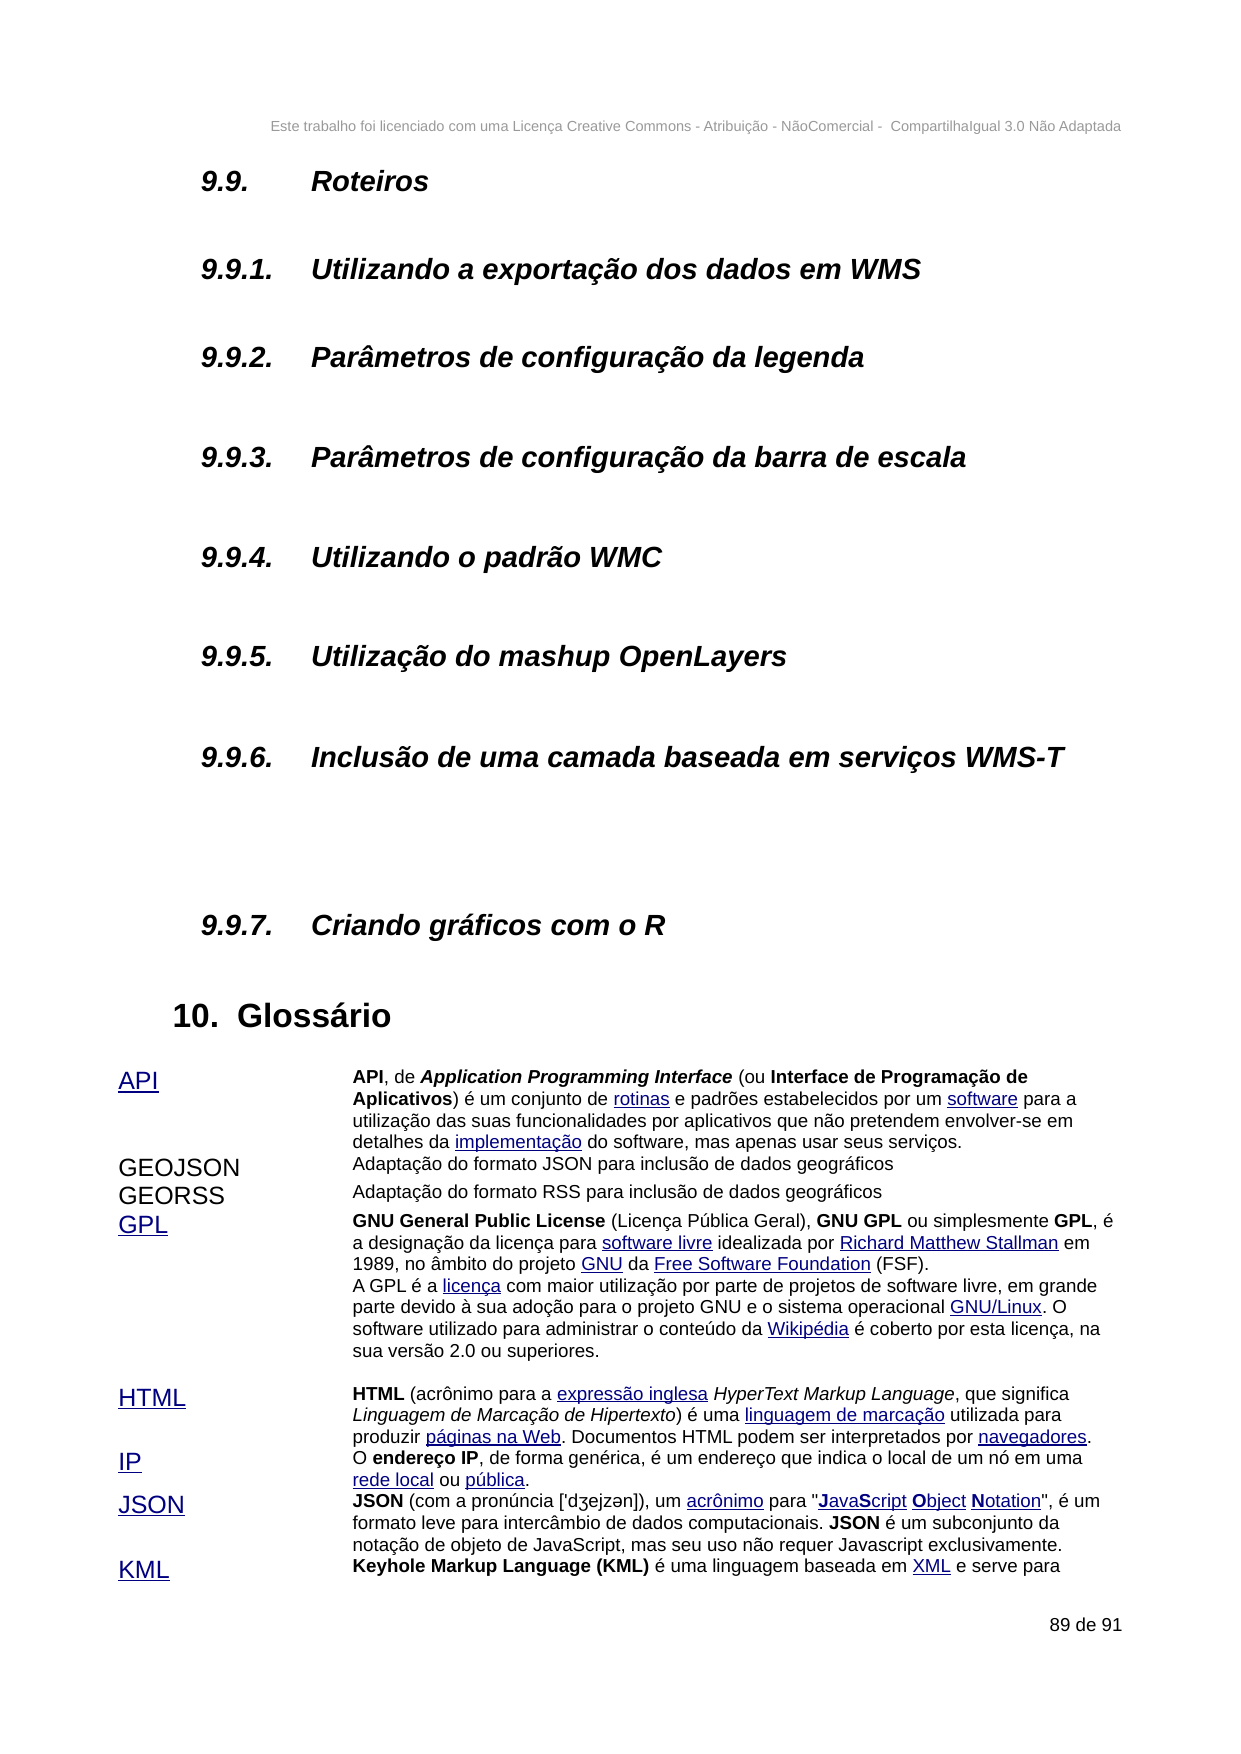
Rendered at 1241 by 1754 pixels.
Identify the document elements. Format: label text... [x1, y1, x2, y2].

table_cell JSON (com a pronúncia ['dʒejzən]), um acrônimo para "JavaScript Object Notation", é um formato leve para intercâmbio de dados computacionais. JSON é um subconjunto da notação de objeto de JavaScript, mas seu uso não requer Javascript exclusivamente. [353, 1490, 1123, 1555]
table_cell HTML (acrônimo para a expressão inglesa HyperText Markup Language, que significa Linguagem de Marcação de Hipertexto) é uma linguagem de marcação utilizada para produzir páginas na Web. Documentos HTML podem ser interpretados por navegadores. [353, 1383, 1123, 1447]
table_cell Adaptação do formato JSON para inclusão de dados geográficos [353, 1153, 1123, 1181]
table_cell HTML [118, 1383, 352, 1447]
subtitle Utilizando o padrão WMC [163, 539, 1122, 573]
table_cell IP [118, 1447, 352, 1490]
table_cell JSON [118, 1490, 352, 1555]
subtitle Inclusão de uma camada baseada em serviços WMS-T [163, 739, 1122, 773]
subtitle Roteiros [163, 164, 1077, 198]
table_header API [118, 1066, 352, 1152]
table_cell Adaptação do formato RSS para inclusão de dados geográficos [353, 1181, 1123, 1210]
table_cell KML [118, 1555, 352, 1585]
subtitle Parâmetros de configuração da legenda [163, 340, 1122, 373]
subtitle Glossário [163, 996, 1077, 1034]
table_cell GNU General Public License (Licença Pública Geral), GNU GPL ou simplesmente GPL, é a designação da licença para software livre idealizada por Richard Matthew Stallman em 1989, no âmbito do projeto GNU da Free Software Foundation (FSF). A GPL é a licença com maior utilização por parte de projetos de software livre, em grande parte devido à sua adoção para o projeto GNU e o sistema operacional GNU/Linux. O software utilizado para administrar o conteúdo da Wikipédia é coberto por esta licença, na sua versão 2.0 ou superiores. [353, 1210, 1123, 1382]
table_cell O endereço IP, de forma genérica, é um endereço que indica o local de um nó em uma rede local ou pública. [353, 1447, 1123, 1490]
subtitle Criando gráficos com o R [163, 908, 1122, 942]
table_cell GEORSS [118, 1181, 352, 1210]
table_cell GPL [118, 1210, 352, 1382]
subtitle Utilizando a exportação dos dados em WMS [163, 252, 1122, 286]
subtitle Parâmetros de configuração da barra de escala [163, 440, 1122, 473]
table_cell Keyhole Markup Language (KML) é uma linguagem baseada em XML e serve para [353, 1555, 1123, 1585]
table_header API, de Application Programming Interface (ou Interface de Programação de Aplicativos) é um conjunto de rotinas e padrões estabelecidos por um software para a utilização das suas funcionalidades por aplicativos que não pretendem envolver-se em detalhes da implementação do software, mas apenas usar seus serviços. [353, 1066, 1123, 1152]
table_cell GEOJSON [118, 1153, 352, 1181]
subtitle Utilização do mashup OpenLayers [163, 639, 1122, 673]
